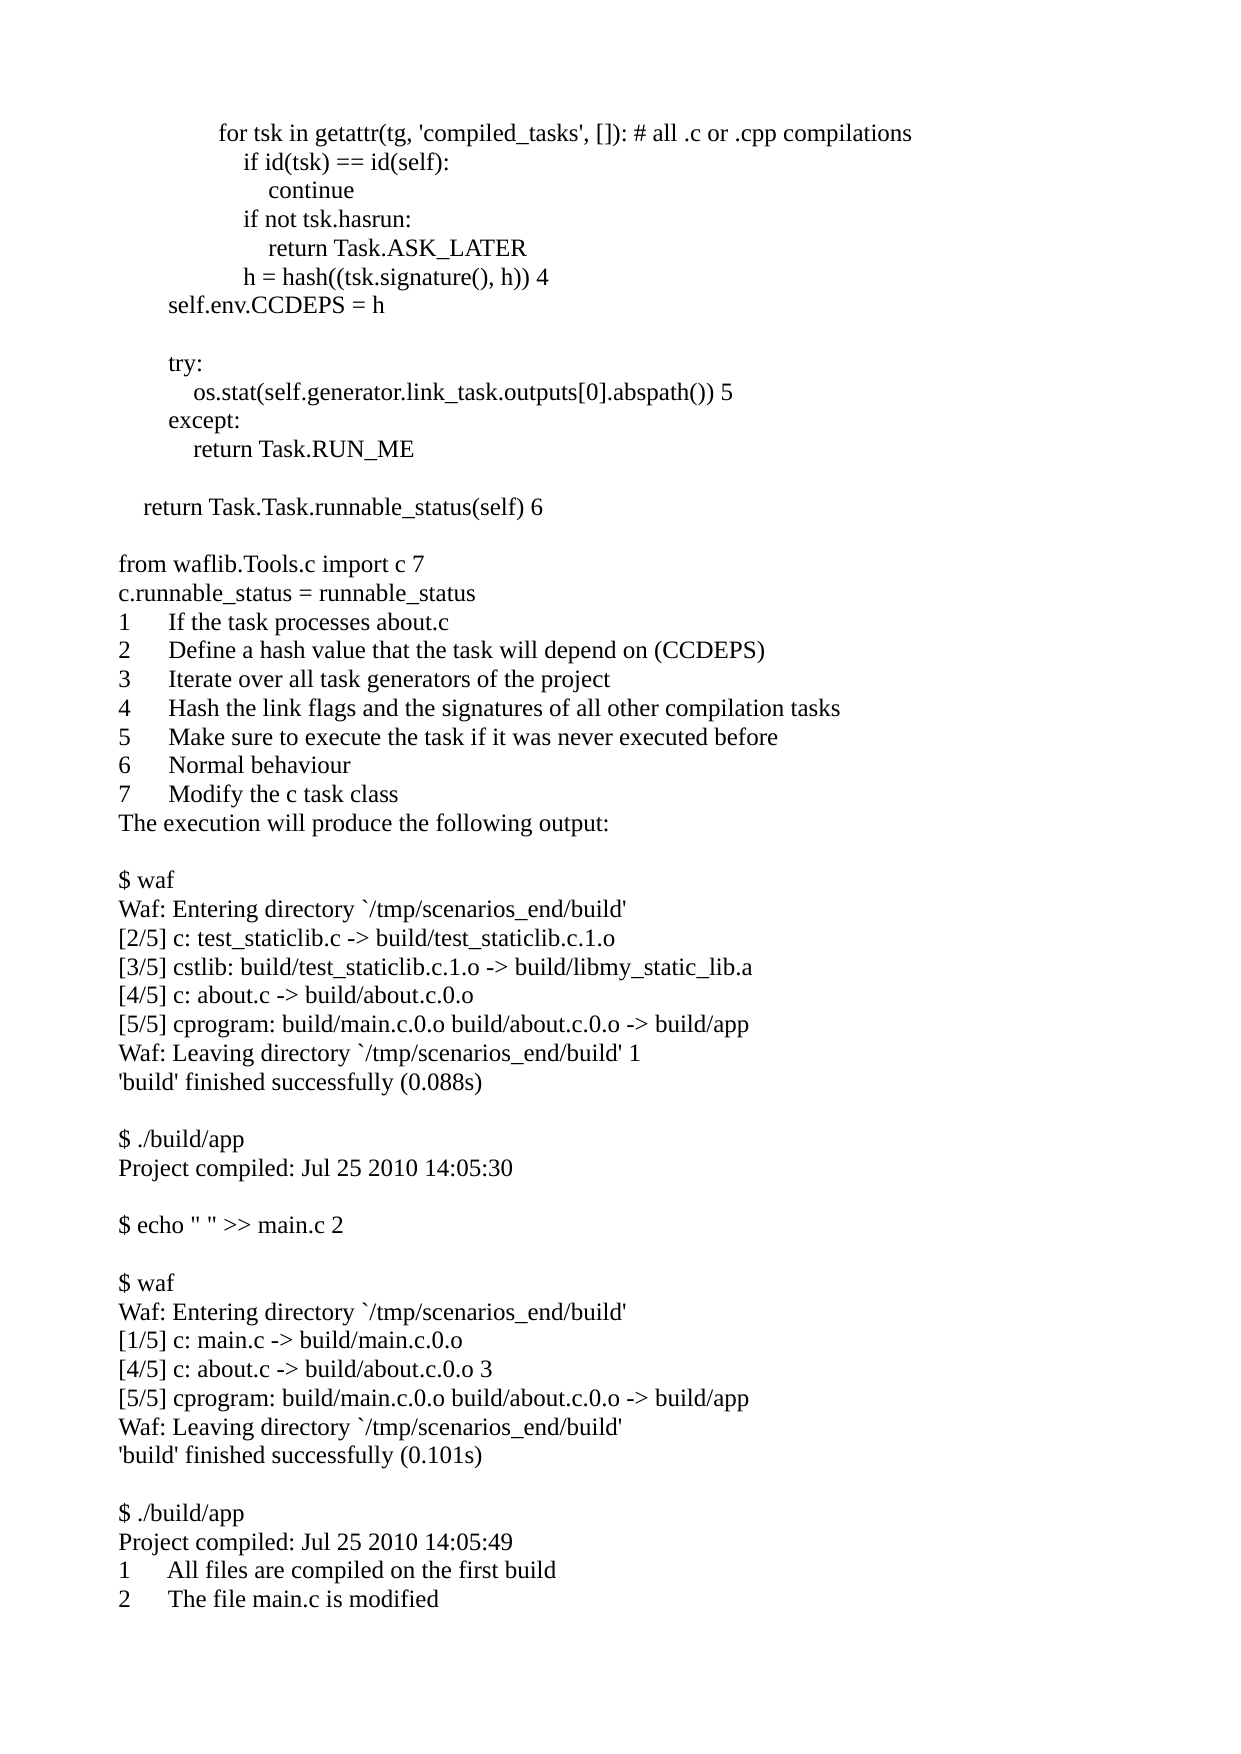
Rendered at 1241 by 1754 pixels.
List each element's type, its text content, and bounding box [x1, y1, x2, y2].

text $ waf [118, 1268, 1122, 1297]
text $ echo " " >> main.c 2 [118, 1211, 1122, 1239]
text continue [118, 176, 1122, 204]
text 6 Normal behaviour [118, 751, 1122, 779]
text $ waf [118, 866, 1122, 894]
text [3/5] cstlib: build/test_staticlib.c.1.o -> build/libmy_static_lib.a [118, 952, 1122, 981]
text return Task.RUN_ME [118, 434, 1122, 463]
text [2/5] c: test_staticlib.c -> build/test_staticlib.c.1.o [118, 923, 1122, 952]
text c.runnable_status = runnable_status [118, 578, 1122, 607]
text 2 The file main.c is modified [118, 1584, 1122, 1613]
text [4/5] c: about.c -> build/about.c.0.o [118, 981, 1122, 1009]
text Waf: Entering directory `/tmp/scenarios_end/build' [118, 894, 1122, 923]
text 3 Iterate over all task generators of the project [118, 664, 1122, 693]
text Waf: Leaving directory `/tmp/scenarios_end/build' [118, 1412, 1122, 1441]
text from waflib.Tools.c import c 7 [118, 549, 1122, 578]
text 'build' finished successfully (0.088s) [118, 1067, 1122, 1096]
text $ ./build/app [118, 1124, 1122, 1153]
text Project compiled: Jul 25 2010 14:05:30 [118, 1153, 1122, 1182]
text 'build' finished successfully (0.101s) [118, 1441, 1122, 1469]
text 1 If the task processes about.c [118, 607, 1122, 636]
text [5/5] cprogram: build/main.c.0.o build/about.c.0.o -> build/app [118, 1009, 1122, 1038]
text for tsk in getattr(tg, 'compiled_tasks', []): # all .c or .cpp compilations [118, 118, 1122, 147]
text The execution will produce the following output: [118, 808, 1122, 837]
text [4/5] c: about.c -> build/about.c.0.o 3 [118, 1354, 1122, 1383]
text [1/5] c: main.c -> build/main.c.0.o [118, 1326, 1122, 1354]
text Waf: Entering directory `/tmp/scenarios_end/build' [118, 1297, 1122, 1326]
text Project compiled: Jul 25 2010 14:05:49 [118, 1527, 1122, 1556]
text 1 All files are compiled on the first build [118, 1556, 1122, 1584]
text 5 Make sure to execute the task if it was never executed before [118, 722, 1122, 751]
text except: [118, 406, 1122, 434]
text 7 Modify the c task class [118, 779, 1122, 808]
text [5/5] cprogram: build/main.c.0.o build/about.c.0.o -> build/app [118, 1383, 1122, 1412]
text 4 Hash the link flags and the signatures of all other compilation tasks [118, 693, 1122, 722]
text h = hash((tsk.signature(), h)) 4 [118, 262, 1122, 291]
text os.stat(self.generator.link_task.outputs[0].abspath()) 5 [118, 377, 1122, 406]
text self.env.CCDEPS = h [118, 291, 1122, 319]
text if not tsk.hasrun: [118, 204, 1122, 233]
text return Task.Task.runnable_status(self) 6 [118, 492, 1122, 521]
text if id(tsk) == id(self): [118, 147, 1122, 176]
text 2 Define a hash value that the task will depend on (CCDEPS) [118, 636, 1122, 664]
text try: [118, 348, 1122, 377]
text $ ./build/app [118, 1498, 1122, 1527]
text Waf: Leaving directory `/tmp/scenarios_end/build' 1 [118, 1038, 1122, 1067]
text return Task.ASK_LATER [118, 233, 1122, 262]
